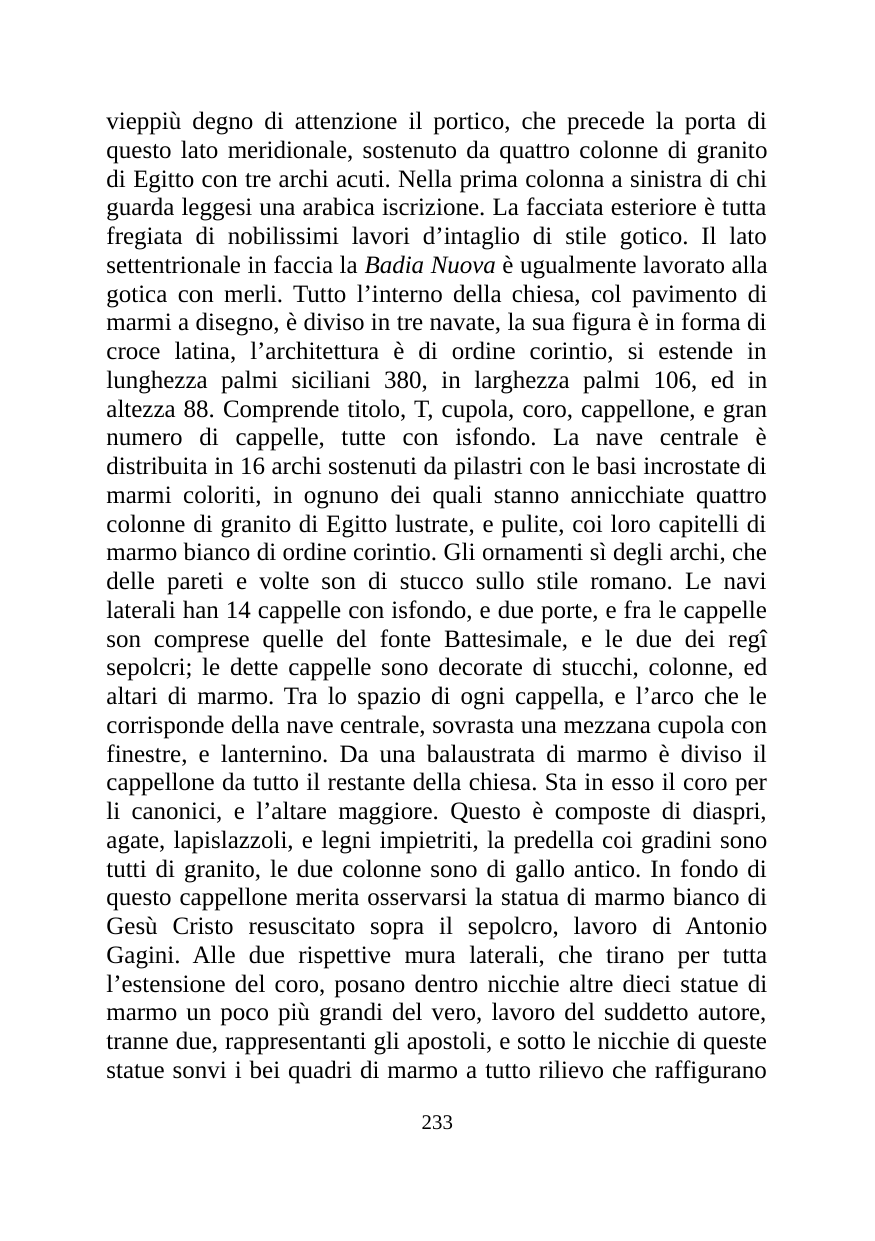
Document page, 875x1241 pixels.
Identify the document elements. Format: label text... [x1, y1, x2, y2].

text vieppiù degno di attenzione il portico, che precede la porta di questo lato meridionale, sostenuto da quattro colonne di granito di Egitto con tre archi acuti. Nella prima colonna a sinistra di chi guarda leggesi una arabica iscrizione. La facciata esteriore è tutta fregiata di nobilissimi lavori d’intaglio di stile gotico. Il lato settentrionale in faccia la Badia Nuova è ugualmente lavorato alla gotica con merli. Tutto l’interno della chiesa, col pavimento di marmi a disegno, è diviso in tre navate, la sua figura è in forma di croce latina, l’architettura è di ordine corintio, si estende in lunghezza palmi siciliani 380, in larghezza palmi 106, ed in altezza 88. Comprende titolo, T, cupola, coro, cappellone, e gran numero di cappelle, tutte con isfondo. La nave centrale è distribuita in 16 archi sostenuti da pilastri con le basi incrostate di marmi coloriti, in ognuno dei quali stanno annicchiate quattro colonne di granito di Egitto lustrate, e pulite, coi loro capitelli di marmo bianco di ordine corintio. Gli ornamenti sì degli archi, che delle pareti e volte son di stucco sullo stile romano. Le navi laterali han 14 cappelle con isfondo, e due porte, e fra le cappelle son comprese quelle del fonte Battesimale, e le due dei regî sepolcri; le dette cappelle sono decorate di stucchi, colonne, ed altari di marmo. Tra lo spazio di ogni cappella, e l’arco che le corrisponde della nave centrale, sovrasta una mezzana cupola con finestre, e lanternino. Da una balaustrata di marmo è diviso il cappellone da tutto il restante della chiesa. Sta in esso il coro per li canonici, e l’altare maggiore. Questo è composte di diaspri, agate, lapislazzoli, e legni impietriti, la predella coi gradini sono tutti di granito, le due colonne sono di gallo antico. In fondo di questo cappellone merita osservarsi la statua di marmo bianco di Gesù Cristo resuscitato sopra il sepolcro, lavoro di Antonio Gagini. Alle due rispettive mura laterali, che tirano per tutta l’estensione del coro, posano dentro nicchie altre dieci statue di marmo un poco più grandi del vero, lavoro del suddetto autore, tranne due, rappresentanti gli apostoli, e sotto le nicchie di queste statue sonvi i bei quadri di marmo a tutto rilievo che raffigurano [106, 106, 768, 1084]
